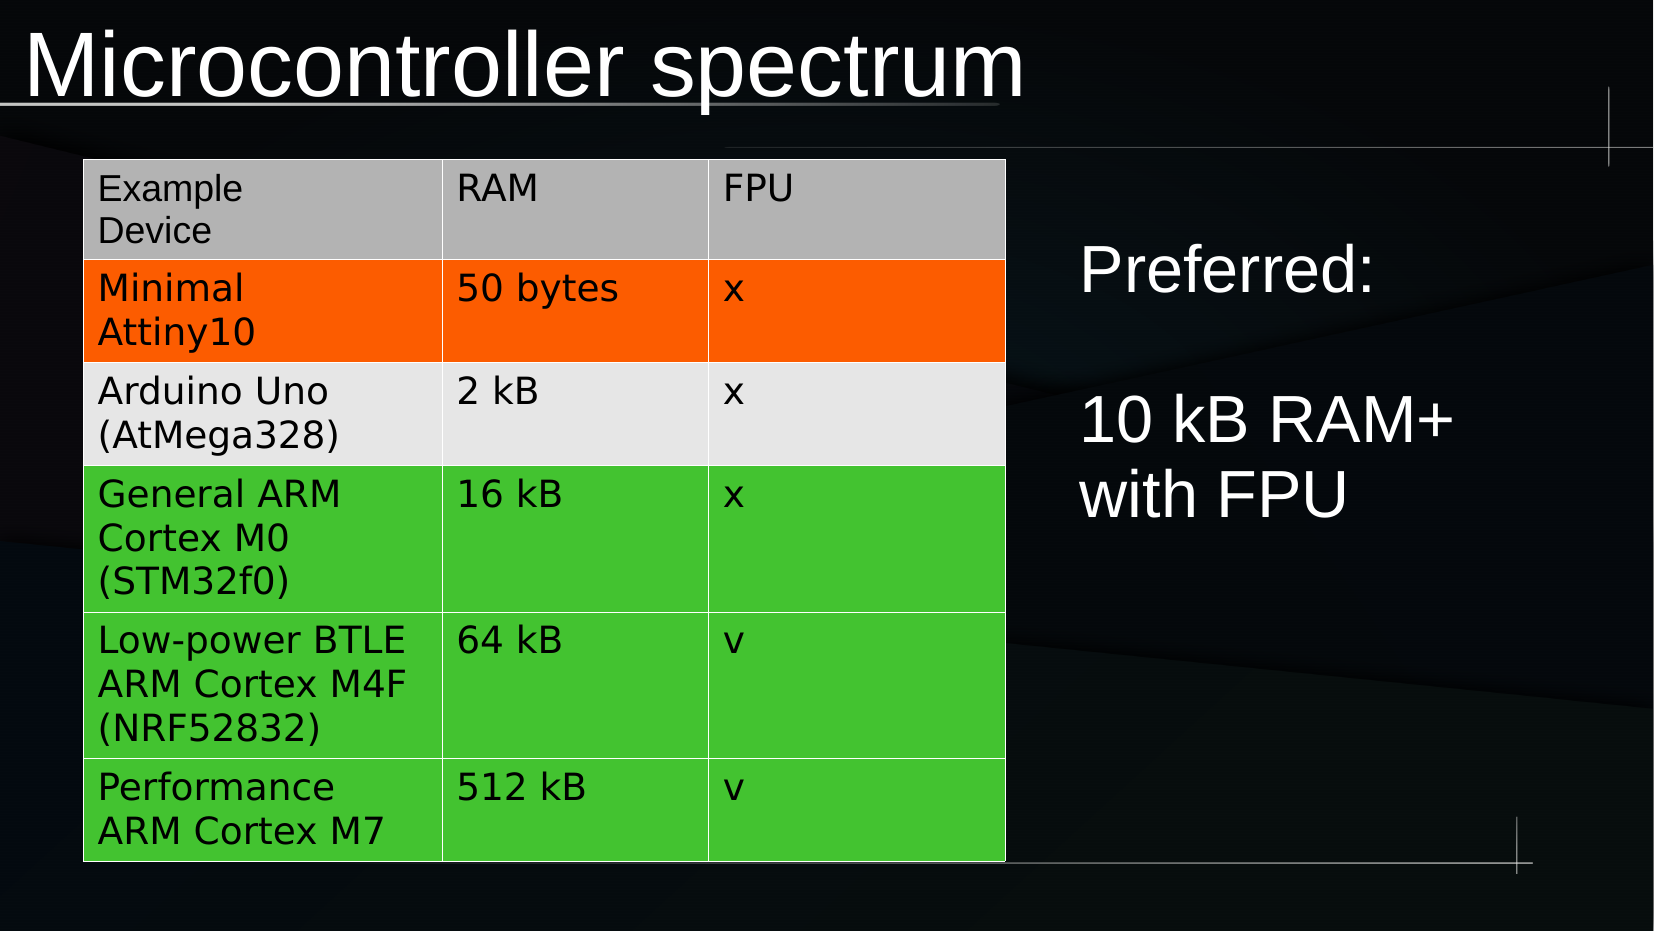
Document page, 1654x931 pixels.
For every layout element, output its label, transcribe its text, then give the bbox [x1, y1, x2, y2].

table_cell 512 kB [443, 759, 708, 861]
table_cell x [709, 466, 1005, 612]
table_header FPU [709, 160, 1005, 259]
table_cell Minimal Attiny10 [84, 260, 442, 362]
table_header Example Device [84, 160, 442, 259]
table_cell 16 kB [443, 466, 708, 612]
table_cell x [709, 260, 1005, 362]
table_cell v [709, 759, 1005, 861]
table_cell General ARM Cortex M0 (STM32f0) [84, 466, 442, 612]
table_cell 2 kB [443, 363, 708, 465]
table_cell Arduino Uno (AtMega328) [84, 363, 442, 465]
table_cell 50 bytes [443, 260, 708, 362]
table_cell Performance ARM Cortex M7 [84, 759, 442, 861]
table_cell Low-power BTLE ARM Cortex M4F (NRF52832) [84, 613, 442, 758]
table_cell v [709, 613, 1005, 758]
table_header RAM [443, 160, 708, 259]
table_cell 64 kB [443, 613, 708, 758]
title Microcontroller spectrum [23, 3, 1589, 127]
picture [0, 0, 1654, 931]
table_cell x [709, 363, 1005, 465]
text_box Preferred: 10 kB RAM+ with FPU [1065, 225, 1546, 507]
